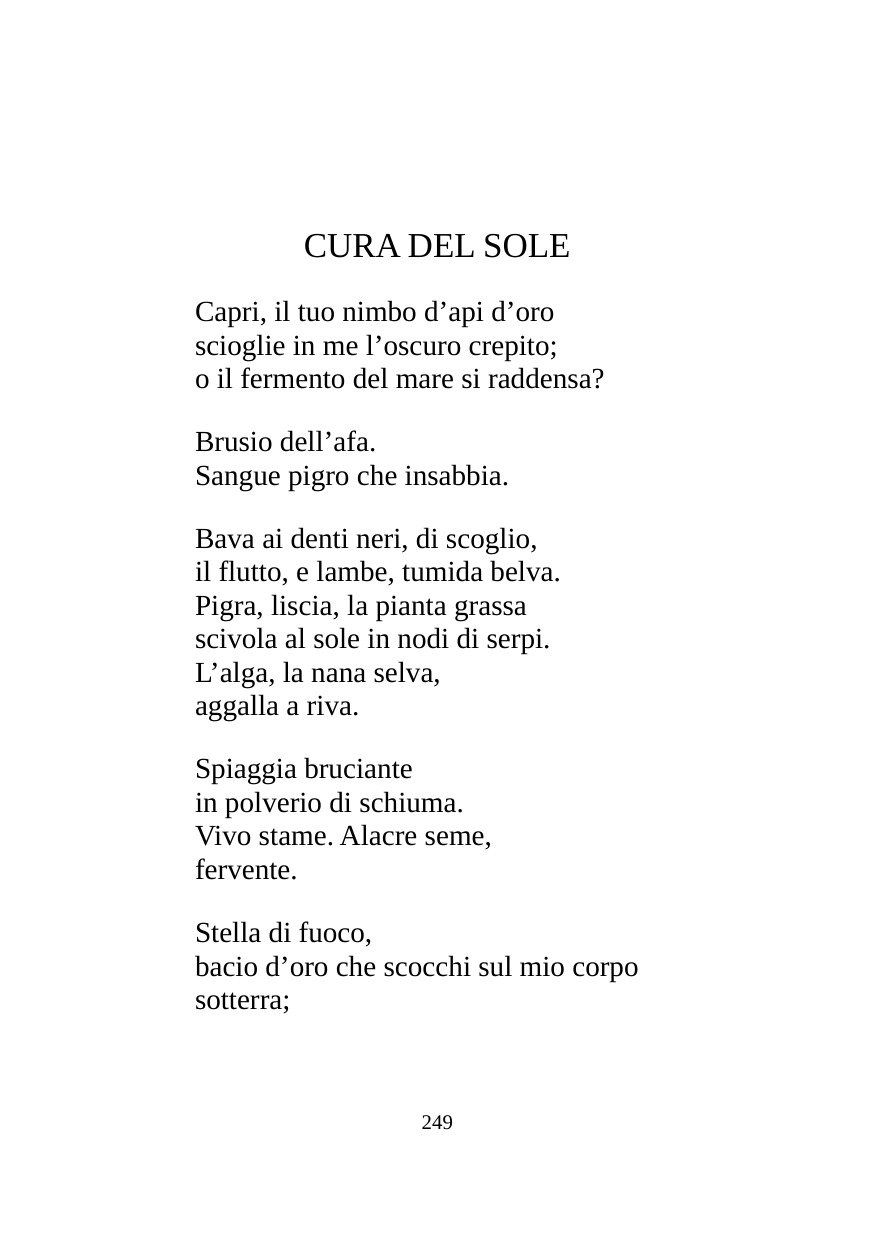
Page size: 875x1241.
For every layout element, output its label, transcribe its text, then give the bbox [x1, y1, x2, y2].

subtitle CURA DEL SOLE [106, 224, 768, 264]
text Stella di fuoco, bacio d’oro che scocchi sul mio corpo sotterra; [195, 915, 768, 1016]
text Bava ai denti neri, di scoglio, il flutto, e lambe, tumida belva. Pigra, liscia, la pianta grassa scivola al sole in nodi di serpi. L’alga, la nana selva, aggalla a riva. [195, 521, 768, 722]
text Spiaggia bruciante in polverio di schiuma. Vivo stame. Alacre seme, fervente. [195, 751, 768, 886]
text Capri, il tuo nimbo d’api d’oro scioglie in me l’oscuro crepito; o il fermento del mare si raddensa? [195, 294, 768, 395]
text Brusio dell’afa. Sangue pigro che insabbia. [195, 424, 768, 491]
